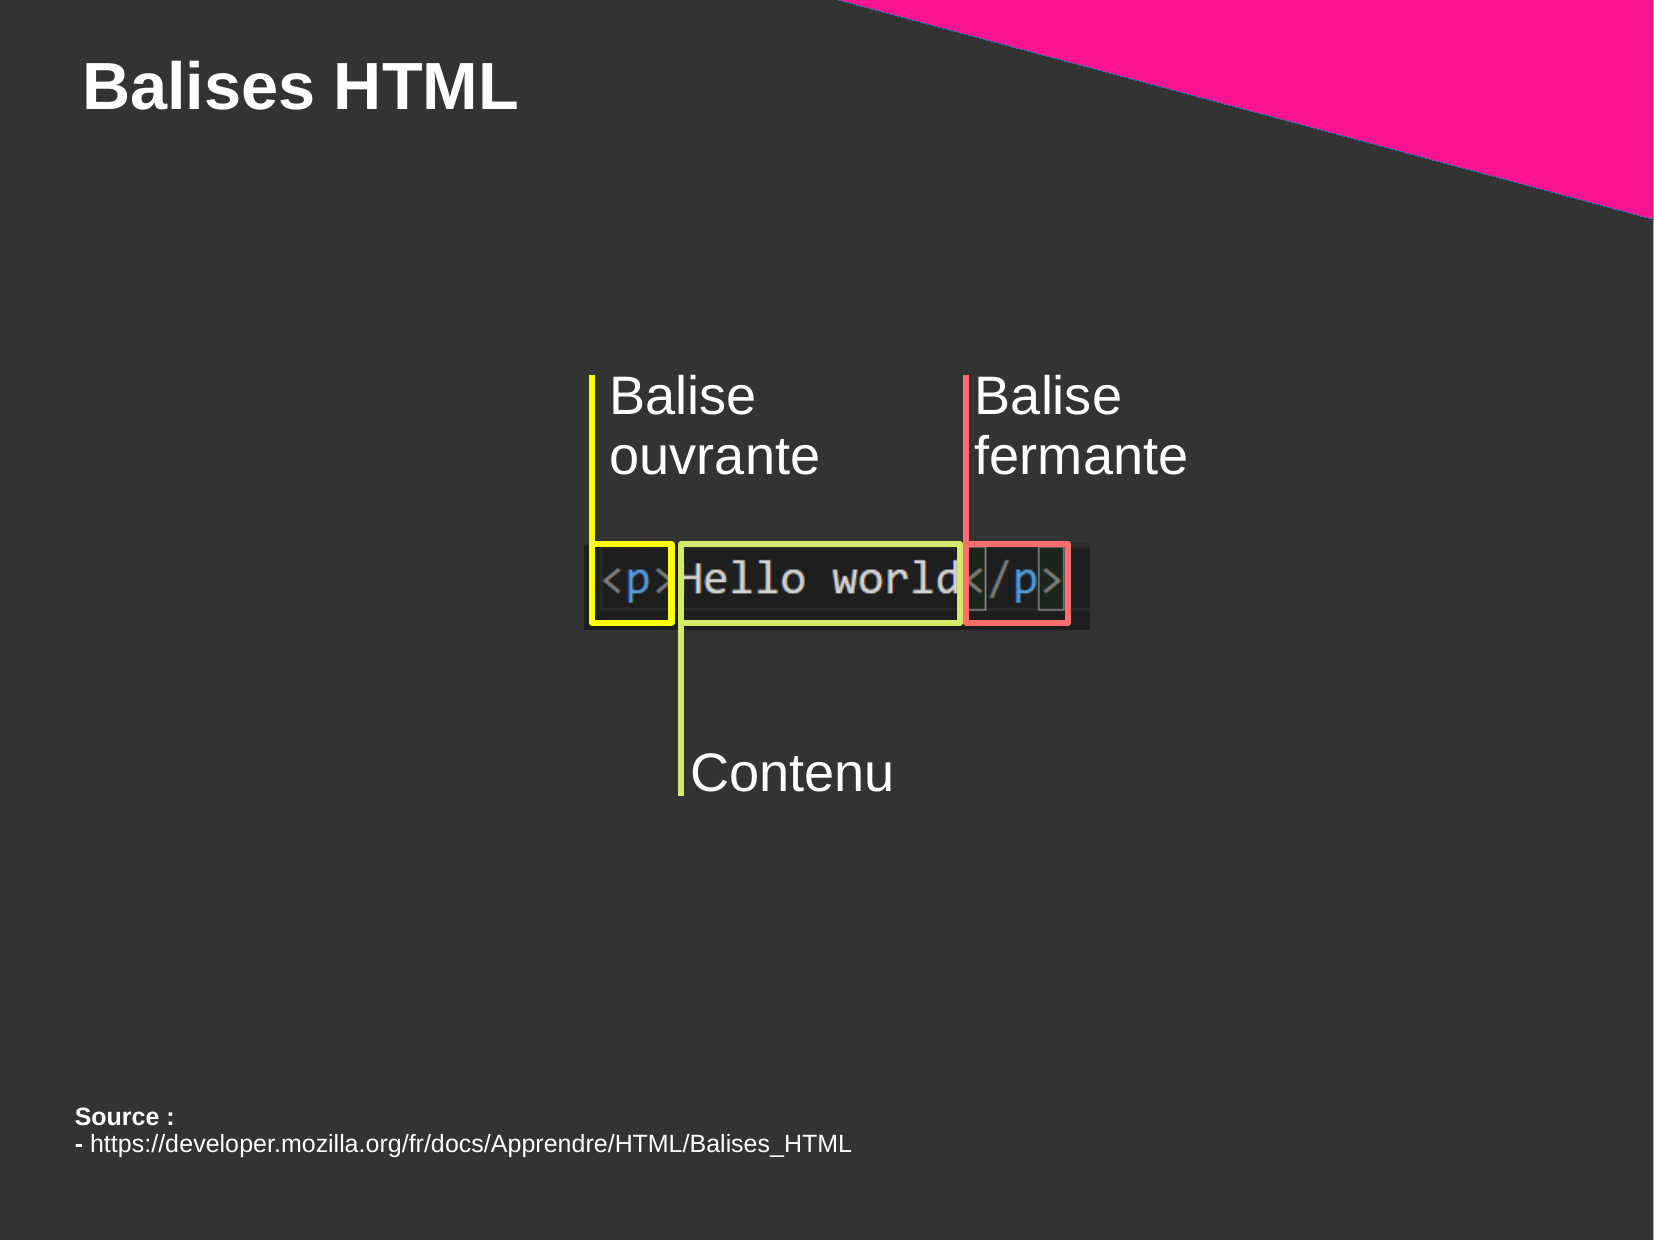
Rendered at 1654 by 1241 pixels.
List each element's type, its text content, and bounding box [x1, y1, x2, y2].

title Balise ouvrante [609, 365, 839, 548]
title Balises HTML [82, 49, 1399, 152]
picture [595, 547, 668, 620]
text_box [838, 0, 1654, 220]
picture [684, 548, 1090, 630]
picture [584, 543, 678, 630]
picture [684, 547, 957, 620]
text_box Source : - https://developer.mozilla.org/fr/docs/Apprendre/HTML/Balises_HTML [59, 1094, 1546, 1208]
title Balise fermante [974, 365, 1229, 548]
title Contenu [689, 742, 930, 833]
picture [969, 547, 1065, 620]
